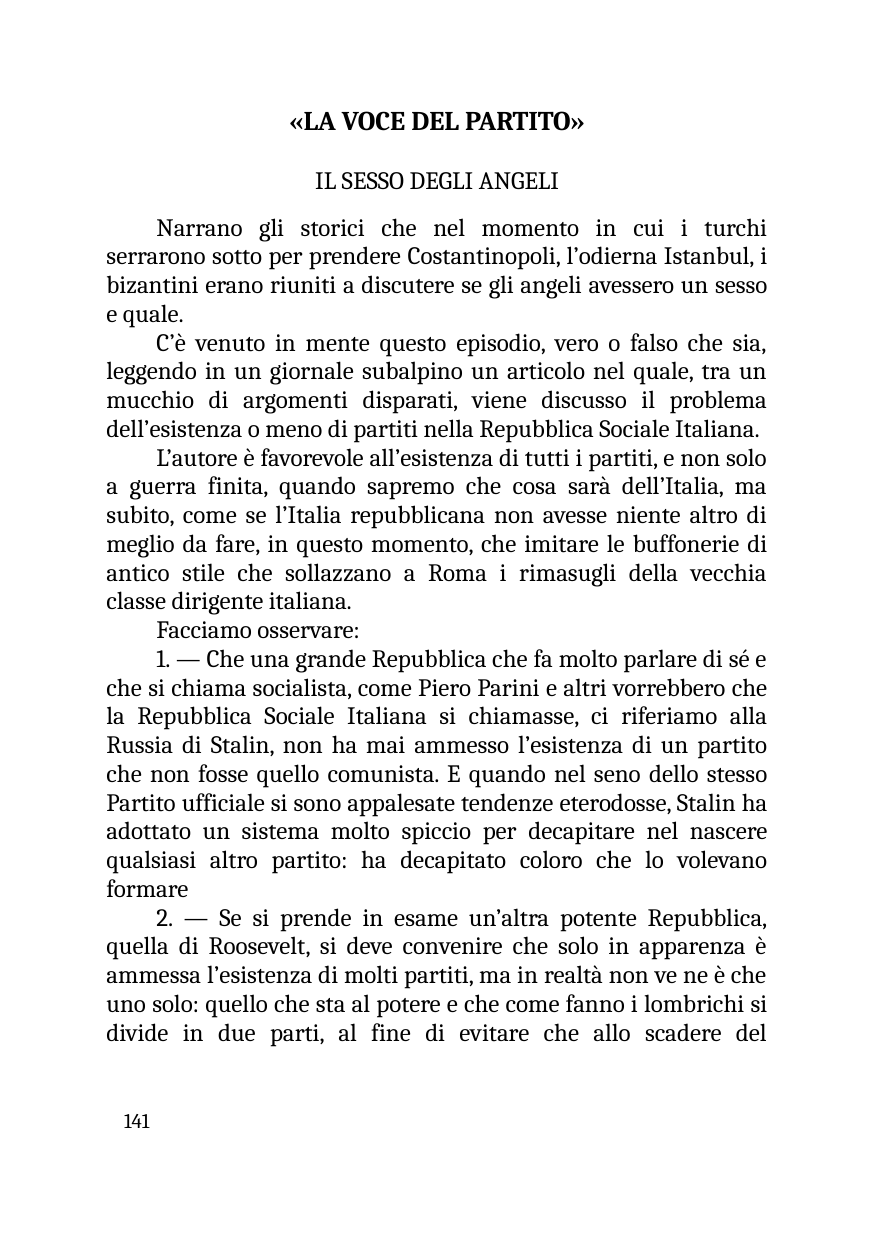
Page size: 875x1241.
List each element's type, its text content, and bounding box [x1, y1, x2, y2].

subtitle «LA VOCE DEL PARTITO» [106, 106, 768, 137]
text C’è venuto in mente questo episodio, vero o falso che sia, leggendo in un giornale subalpino un articolo nel quale, tra un mucchio di argomenti disparati, viene discusso il problema dell’esistenza o meno di partiti nella Repubblica Sociale Italiana. [106, 328, 768, 443]
text L’autore è favorevole all’esistenza di tutti i partiti, e non solo a guerra finita, quando sapremo che cosa sarà dell’Italia, ma subito, come se l’Italia repubblicana non avesse niente altro di meglio da fare, in questo momento, che imitare le buffonerie di antico stile che sollazzano a Roma i rimasugli della vecchia classe dirigente italiana. [106, 443, 768, 616]
text 1. — Che una grande Repubblica che fa molto parlare di sé e che si chiama socialista, come Piero Parini e altri vorrebbero che la Repubblica Sociale Italiana si chiamasse, ci riferiamo alla Russia di Stalin, non ha mai ammesso l’esistenza di un partito che non fosse quello comunista. E quando nel seno dello stesso Partito ufficiale si sono appalesate tendenze eterodosse, Stalin ha adottato un sistema molto spiccio per decapitare nel nascere qualsiasi altro partito: ha decapitato coloro che lo volevano formare [106, 645, 768, 903]
text 2. — Se si prende in esame un’altra potente Repubblica, quella di Roosevelt, si deve convenire che solo in apparenza è ammessa l’esistenza di molti partiti, ma in realtà non ve ne è che uno solo: quello che sta al potere e che come fanno i lombrichi si divide in due parti, al fine di evitare che allo scadere del [106, 903, 768, 1047]
text Facciamo osservare: [106, 616, 768, 645]
text Narrano gli storici che nel momento in cui i turchi serrarono sotto per prendere Costantinopoli, l’odierna Istanbul, i bizantini erano riuniti a discutere se gli angeli avessero un sesso e quale. [106, 213, 768, 328]
subtitle IL SESSO DEGLI ANGELI [106, 167, 768, 196]
